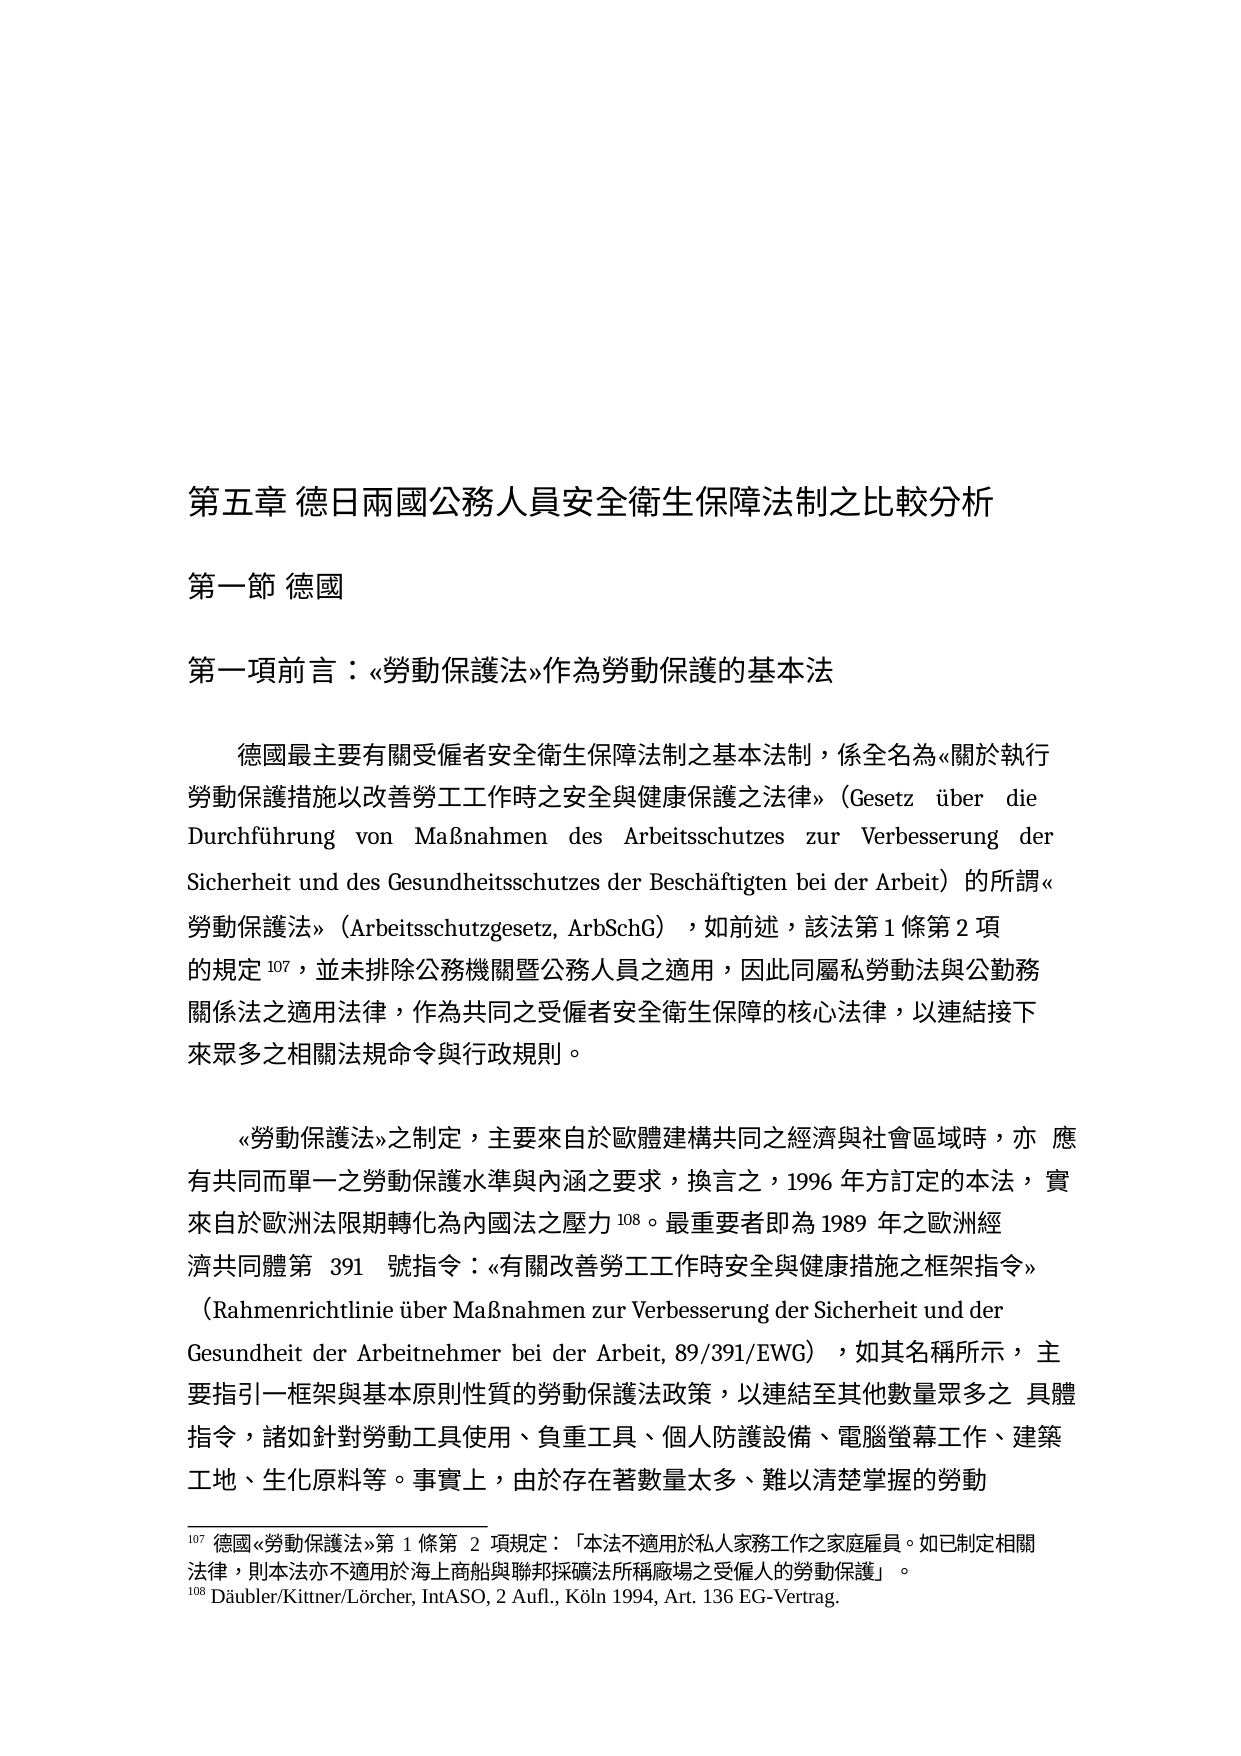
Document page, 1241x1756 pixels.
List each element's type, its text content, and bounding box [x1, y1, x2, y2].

text 濟共同體第 391 號指令：«有關改善勞工工作時安全與健康措施之框架指令» [187, 1247, 1119, 1283]
text 的規定107，並未排除公務機關暨公務人員之適用，因此同屬私勞動法與公勤務 [187, 954, 1119, 986]
text 第一項前言：«勞動保護法»作為勞動保護的基本法 [187, 647, 1119, 690]
text 第一節 德國 [187, 564, 1119, 606]
subtitle 第五章 德日兩國公務人員安全衛生保障法制之比較分析 [187, 476, 1119, 524]
text （Rahmenrichtlinie über Maßnahmen zur Verbesserung der Sicherheit und der Gesundheit der Arbeitnehmer bei der Arbeit, 89/391/EWG），如其名稱所示， 主要指引一框架與基本原則性質的勞動保護法政策，以連結至其他數量眾多之 具體指令，諸如針對勞動工具使用、負重工具、個人防護設備、電腦螢幕工作、建築工地、生化原料等。事實上，由於存在著數量太多、難以清楚掌握的勞動 [187, 1289, 1077, 1497]
text 107 德國«勞動保護法»第 1 條第 2 項規定：「本法不適用於私人家務工作之家庭雇員。如已制定相關法律，則本法亦不適用於海上商船與聯邦採礦法所稱廠場之受僱人的勞動保護」。 [187, 1529, 1039, 1585]
text 108 Däubler/Kittner/Lörcher, IntASO, 2 Aufl., Köln 1994, Art. 136 EG-Vertrag. [187, 1585, 1119, 1608]
text Durchführung von Maßnahmen des Arbeitsschutzes zur Verbesserung der Sicherheit und des Gesundheitsschutzes der Beschäftigten bei der Arbeit）的所謂«勞動保護法»（Arbeitsschutzgesetz, ArbSchG），如前述，該法第 1 條第 2 項 [187, 822, 1054, 944]
text «勞動保護法»之制定，主要來自於歐體建構共同之經濟與社會區域時，亦 應有共同而單一之勞動保護水準與內涵之要求，換言之，1996 年方訂定的本法， 實來自於歐洲法限期轉化為內國法之壓力108。最重要者即為 1989 年之歐洲經 [187, 1118, 1078, 1240]
text 德國最主要有關受僱者安全衛生保障法制之基本法制，係全名為«關於執行勞動保護措施以改善勞工工作時之安全與健康保護之法律»（Gesetz über die [187, 735, 1053, 814]
text 關係法之適用法律，作為共同之受僱者安全衛生保障的核心法律，以連結接下來眾多之相關法規命令與行政規則。 [187, 992, 1053, 1071]
